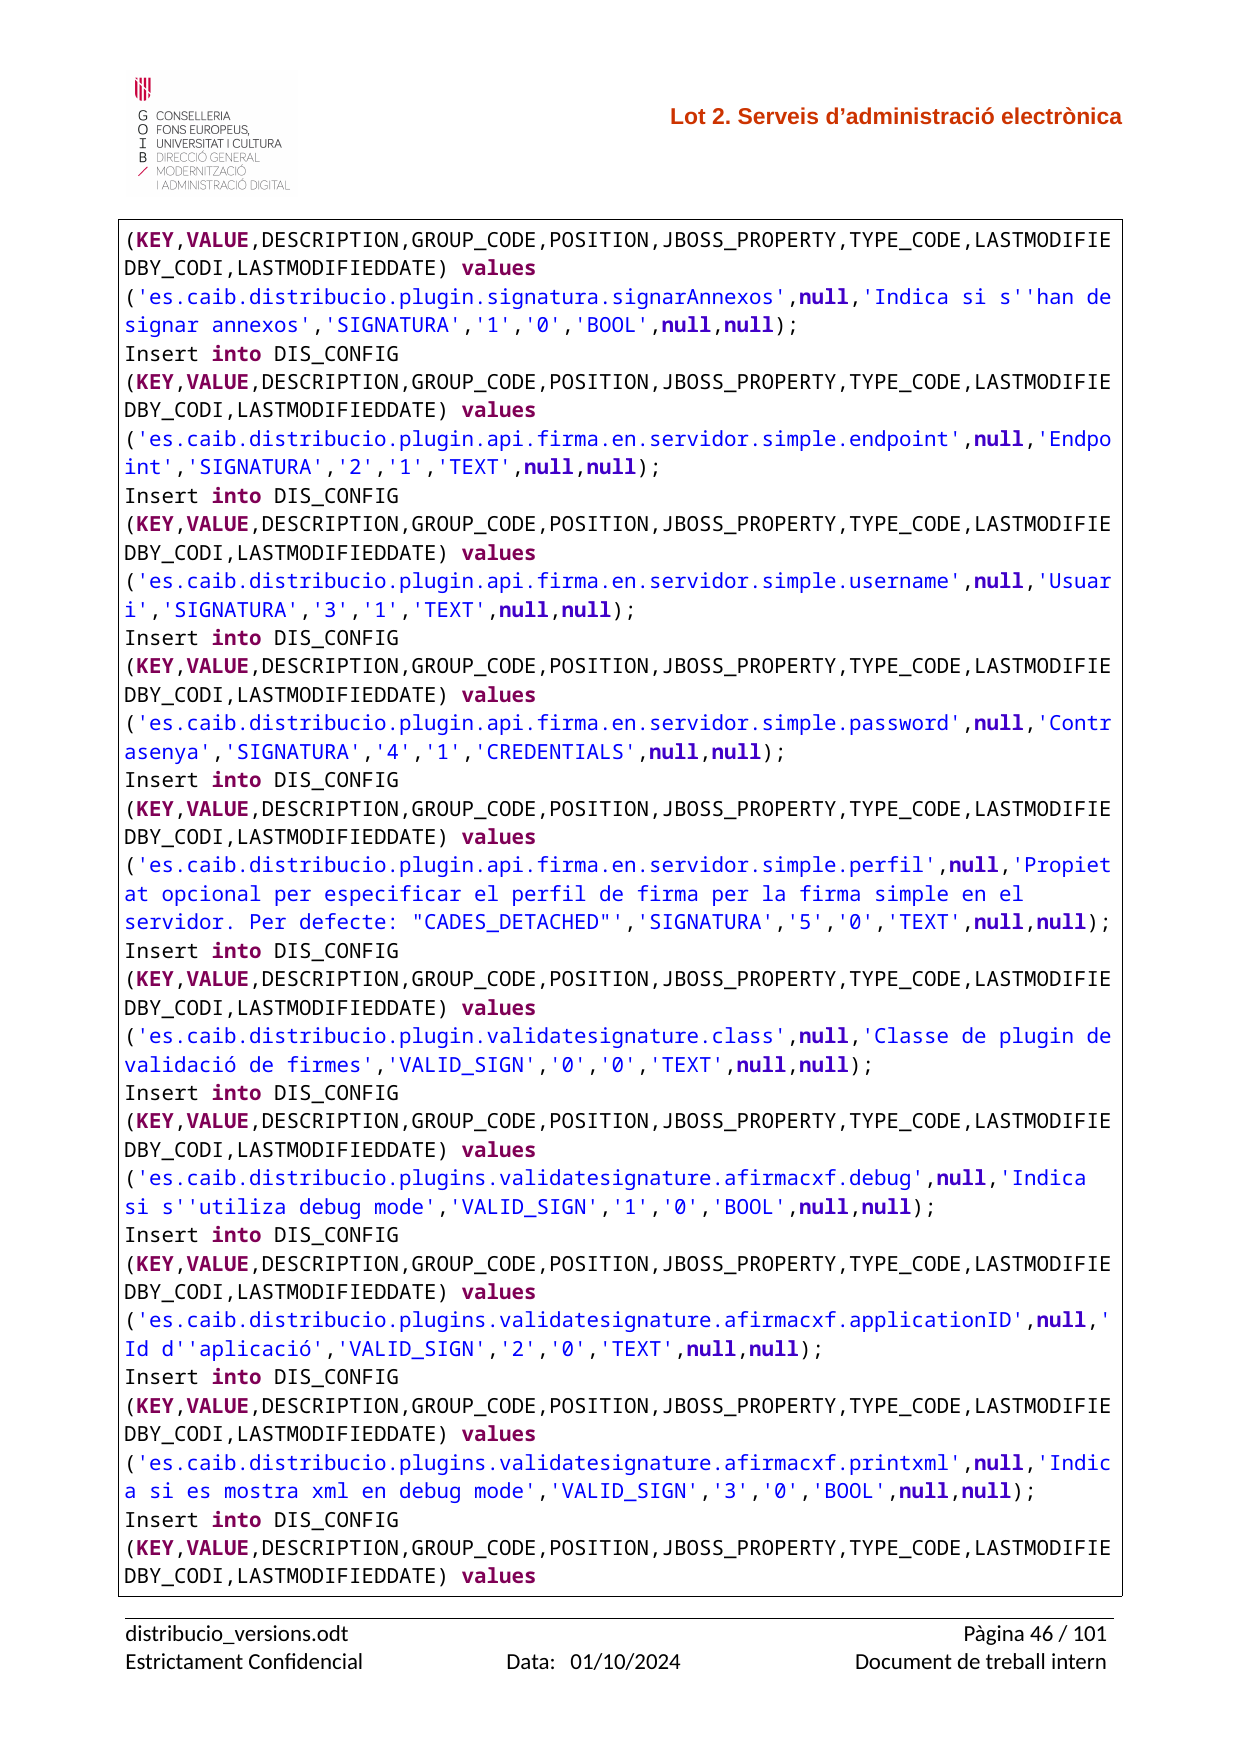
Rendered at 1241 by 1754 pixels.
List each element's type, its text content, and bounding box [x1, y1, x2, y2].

picture [126, 70, 299, 197]
table_header (KEY,VALUE,DESCRIPTION,GROUP_CODE,POSITION,JBOSS_PROPERTY,TYPE_CODE,LASTMODIFIEDBY_CODI,LASTMODIFIEDDATE) values ('es.caib.distribucio.plugin.signatura.signarAnnexos',null,'Indica si s''han de signar annexos','SIGNATURA','1','0','BOOL',null,null); Insert into DIS_CONFIG (KEY,VALUE,DESCRIPTION,GROUP_CODE,POSITION,JBOSS_PROPERTY,TYPE_CODE,LASTMODIFIEDBY_CODI,LASTMODIFIEDDATE) values ('es.caib.distribucio.plugin.api.firma.en.servidor.simple.endpoint',null,'Endpoint','SIGNATURA','2','1','TEXT',null,null); Insert into DIS_CONFIG (KEY,VALUE,DESCRIPTION,GROUP_CODE,POSITION,JBOSS_PROPERTY,TYPE_CODE,LASTMODIFIEDBY_CODI,LASTMODIFIEDDATE) values ('es.caib.distribucio.plugin.api.firma.en.servidor.simple.username',null,'Usuari','SIGNATURA','3','1','TEXT',null,null); Insert into DIS_CONFIG (KEY,VALUE,DESCRIPTION,GROUP_CODE,POSITION,JBOSS_PROPERTY,TYPE_CODE,LASTMODIFIEDBY_CODI,LASTMODIFIEDDATE) values ('es.caib.distribucio.plugin.api.firma.en.servidor.simple.password',null,'Contrasenya','SIGNATURA','4','1','CREDENTIALS',null,null); Insert into DIS_CONFIG (KEY,VALUE,DESCRIPTION,GROUP_CODE,POSITION,JBOSS_PROPERTY,TYPE_CODE,LASTMODIFIEDBY_CODI,LASTMODIFIEDDATE) values ('es.caib.distribucio.plugin.api.firma.en.servidor.simple.perfil',null,'Propietat opcional per especificar el perfil de firma per la firma simple en el servidor. Per defecte: "CADES_DETACHED"','SIGNATURA','5','0','TEXT',null,null); Insert into DIS_CONFIG (KEY,VALUE,DESCRIPTION,GROUP_CODE,POSITION,JBOSS_PROPERTY,TYPE_CODE,LASTMODIFIEDBY_CODI,LASTMODIFIEDDATE) values ('es.caib.distribucio.plugin.validatesignature.class',null,'Classe de plugin de validació de firmes','VALID_SIGN','0','0','TEXT',null,null); Insert into DIS_CONFIG (KEY,VALUE,DESCRIPTION,GROUP_CODE,POSITION,JBOSS_PROPERTY,TYPE_CODE,LASTMODIFIEDBY_CODI,LASTMODIFIEDDATE) values ('es.caib.distribucio.plugins.validatesignature.afirmacxf.debug',null,'Indica si s''utiliza debug mode','VALID_SIGN','1','0','BOOL',null,null); Insert into DIS_CONFIG (KEY,VALUE,DESCRIPTION,GROUP_CODE,POSITION,JBOSS_PROPERTY,TYPE_CODE,LASTMODIFIEDBY_CODI,LASTMODIFIEDDATE) values ('es.caib.distribucio.plugins.validatesignature.afirmacxf.applicationID',null,'Id d''aplicació','VALID_SIGN','2','0','TEXT',null,null); Insert into DIS_CONFIG (KEY,VALUE,DESCRIPTION,GROUP_CODE,POSITION,JBOSS_PROPERTY,TYPE_CODE,LASTMODIFIEDBY_CODI,LASTMODIFIEDDATE) values ('es.caib.distribucio.plugins.validatesignature.afirmacxf.printxml',null,'Indica si es mostra xml en debug mode','VALID_SIGN','3','0','BOOL',null,null); Insert into DIS_CONFIG (KEY,VALUE,DESCRIPTION,GROUP_CODE,POSITION,JBOSS_PROPERTY,TYPE_CODE,LASTMODIFIEDBY_CODI,LASTMODIFIEDDATE) values [119, 220, 1122, 1596]
